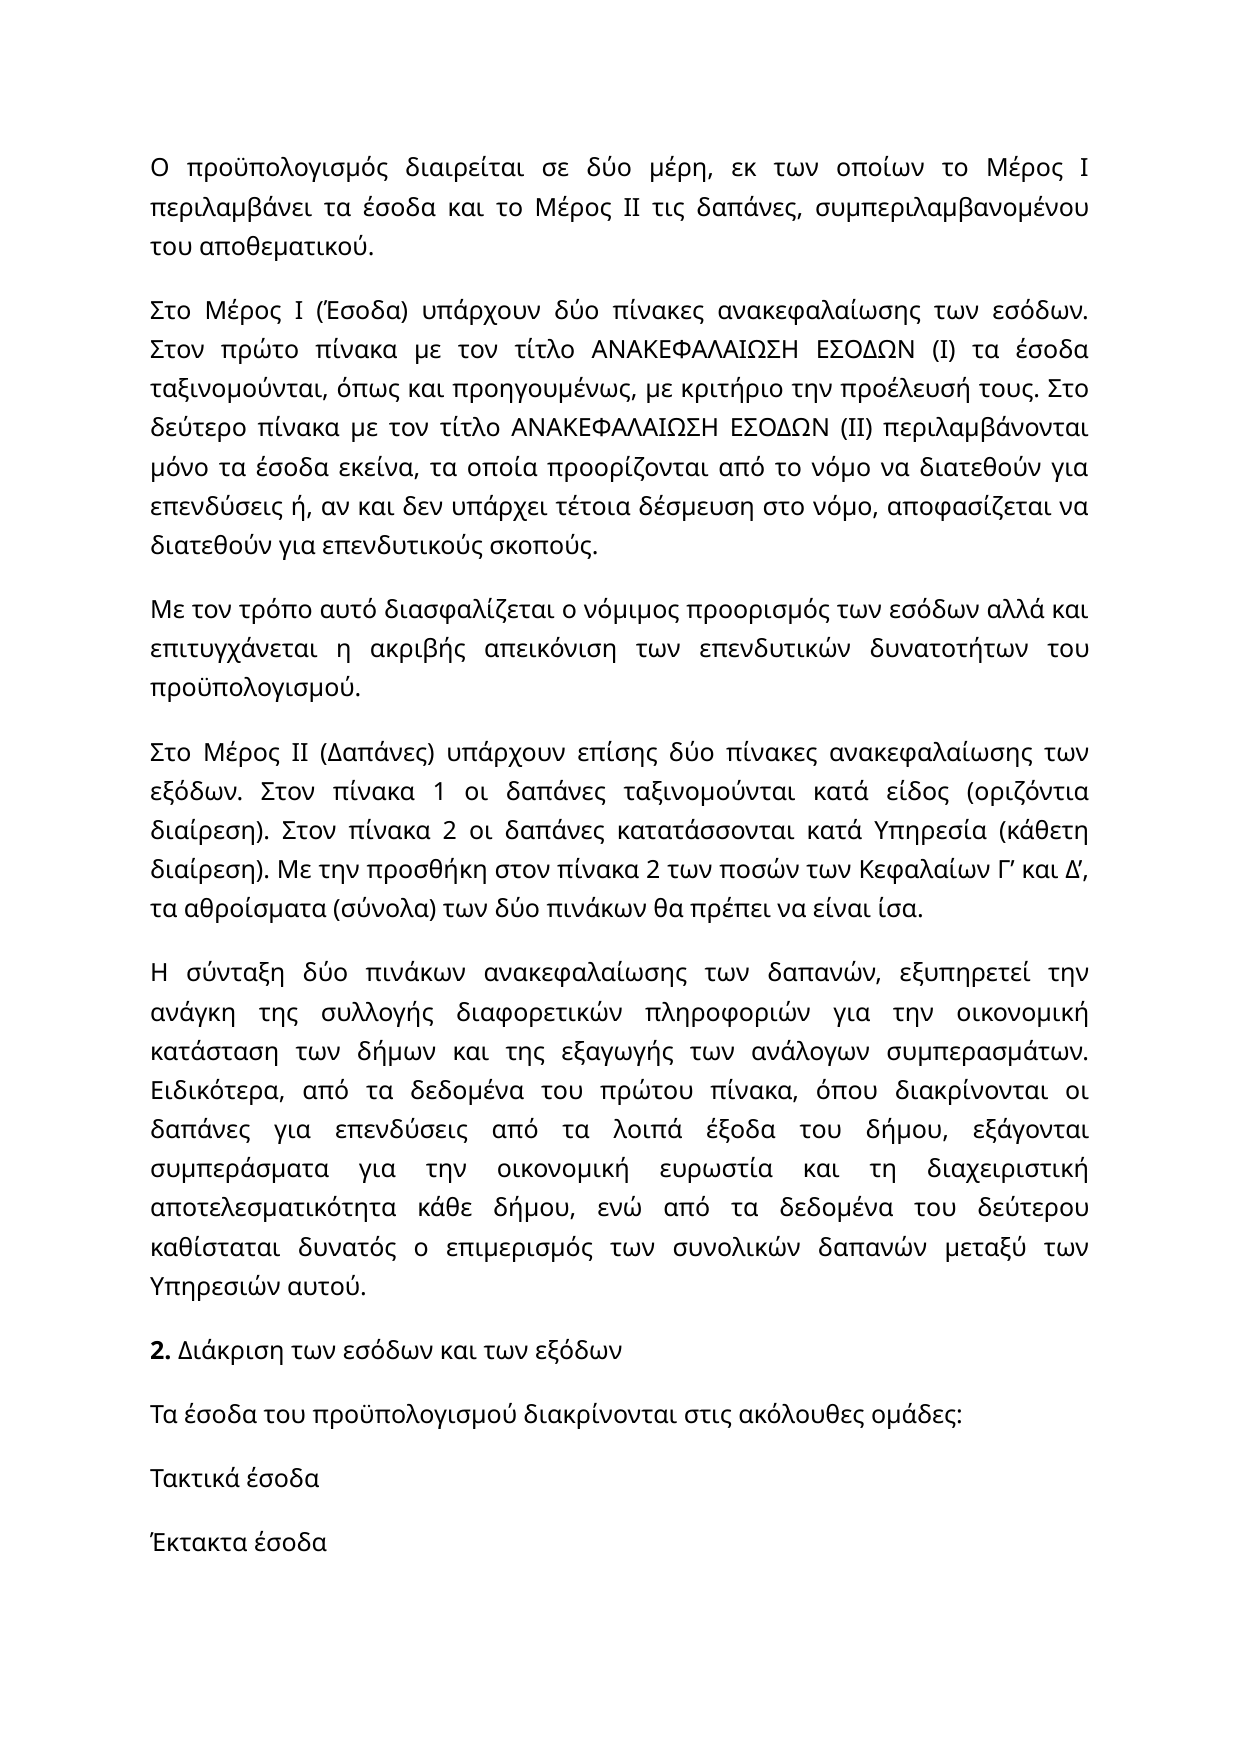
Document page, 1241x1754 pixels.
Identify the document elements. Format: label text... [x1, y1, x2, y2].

text Τα έσοδα του προϋπολογισμού διακρίνονται στις ακόλουθες ομάδες: [150, 1397, 1090, 1431]
text Τακτικά έσοδα [150, 1461, 1090, 1495]
text 2. Διάκριση των εσόδων και των εξόδων [150, 1332, 1090, 1367]
text Η σύνταξη δύο πινάκων ανακεφαλαίωσης των δαπανών, εξυπηρετεί την ανάγκη της συλλογής διαφορετικών πληροφοριών για την οικονομική κατάσταση των δήμων και της εξαγωγής των ανάλογων συμπερασμάτων. Ειδικότερα, από τα δεδομένα του πρώτου πίνακα, όπου διακρίνονται οι δαπάνες για επενδύσεις από τα λοιπά έξοδα του δήμου, εξάγονται συμπεράσματα για την οικονομική ευρωστία και τη διαχειριστική αποτελεσματικότητα κάθε δήμου, ενώ από τα δεδομένα του δεύτερου καθίσταται δυνατός ο επιμερισμός των συνολικών δαπανών μεταξύ των Υπηρεσιών αυτού. [150, 955, 1090, 1302]
text Με τον τρόπο αυτό διασφαλίζεται ο νόμιμος προορισμός των εσόδων αλλά και επιτυγχάνεται η ακριβής απεικόνιση των επενδυτικών δυνατοτήτων του προϋπολογισμού. [150, 592, 1090, 704]
text Στο Μέρος II (Δαπάνες) υπάρχουν επίσης δύο πίνακες ανακεφαλαίωσης των εξόδων. Στον πίνακα 1 οι δαπάνες ταξινομούνται κατά είδος (οριζόντια διαίρεση). Στον πίνακα 2 οι δαπάνες κατατάσσονται κατά Υπηρεσία (κάθετη διαίρεση). Με την προσθήκη στον πίνακα 2 των ποσών των Κεφαλαίων Γ’ και Δ’, τα αθροίσματα (σύνολα) των δύο πινάκων θα πρέπει να είναι ίσα. [150, 734, 1090, 925]
text Ο προϋπολογισμός διαιρείται σε δύο μέρη, εκ των οποίων το Μέρος I περιλαμβάνει τα έσοδα και το Μέρος II τις δαπάνες, συμπεριλαμβανομένου του αποθεματικού. [150, 150, 1090, 262]
text Στο Μέρος I (Έσοδα) υπάρχουν δύο πίνακες ανακεφαλαίωσης των εσόδων. Στον πρώτο πίνακα με τον τίτλο ΑΝΑΚΕΦΑΛΑΙΩΣΗ ΕΣΟΔΩΝ (Ι) τα έσοδα ταξινομούνται, όπως και προηγουμένως, με κριτήριο την προέλευσή τους. Στο δεύτερο πίνακα με τον τίτλο ΑΝΑΚΕΦΑΛΑΙΩΣΗ ΕΣΟΔΩΝ (ΙΙ) περιλαμβάνονται μόνο τα έσοδα εκείνα, τα οποία προορίζονται από το νόμο να διατεθούν για επενδύσεις ή, αν και δεν υπάρχει τέτοια δέσμευση στο νόμο, αποφασίζεται να διατεθούν για επενδυτικούς σκοπούς. [150, 292, 1090, 562]
text Έκτακτα έσοδα [150, 1525, 1090, 1559]
